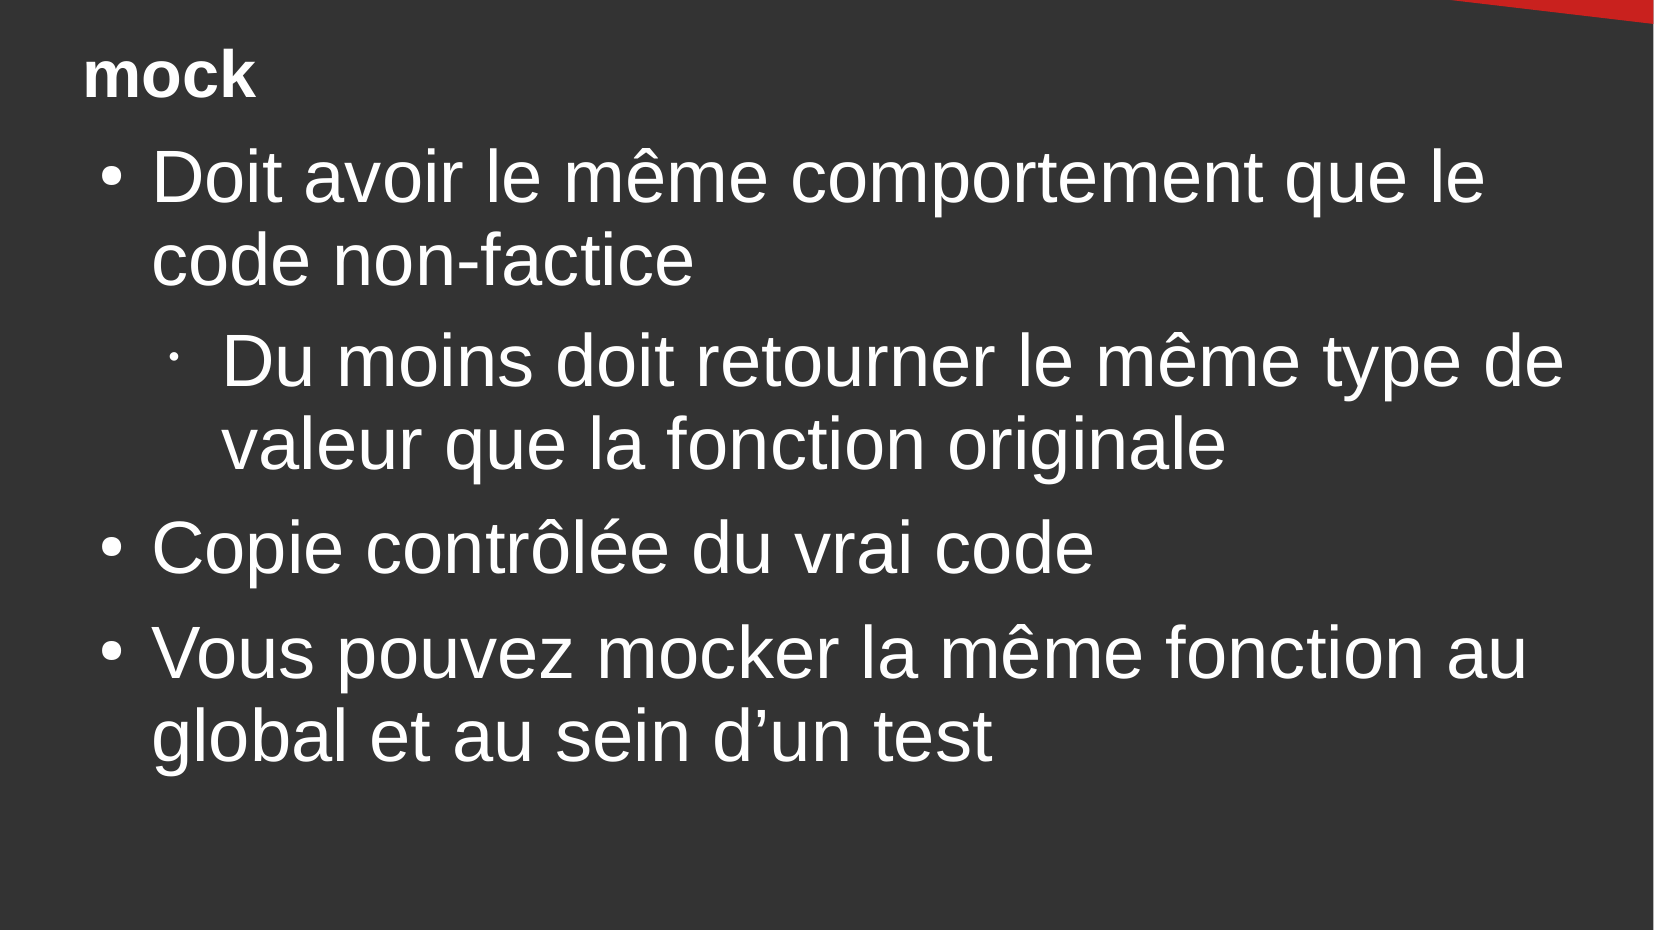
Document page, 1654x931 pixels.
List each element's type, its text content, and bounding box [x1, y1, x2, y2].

text_box [1450, 0, 1654, 25]
list Doit avoir le même comportement que le code non-factice Du moins doit retourner le même type de valeur que la fonction originale Copie contrôlée du vrai code Vous pouvez mocker la même fonction au global et au sein d’un test [80, 135, 1619, 780]
title mock [82, 37, 1571, 112]
